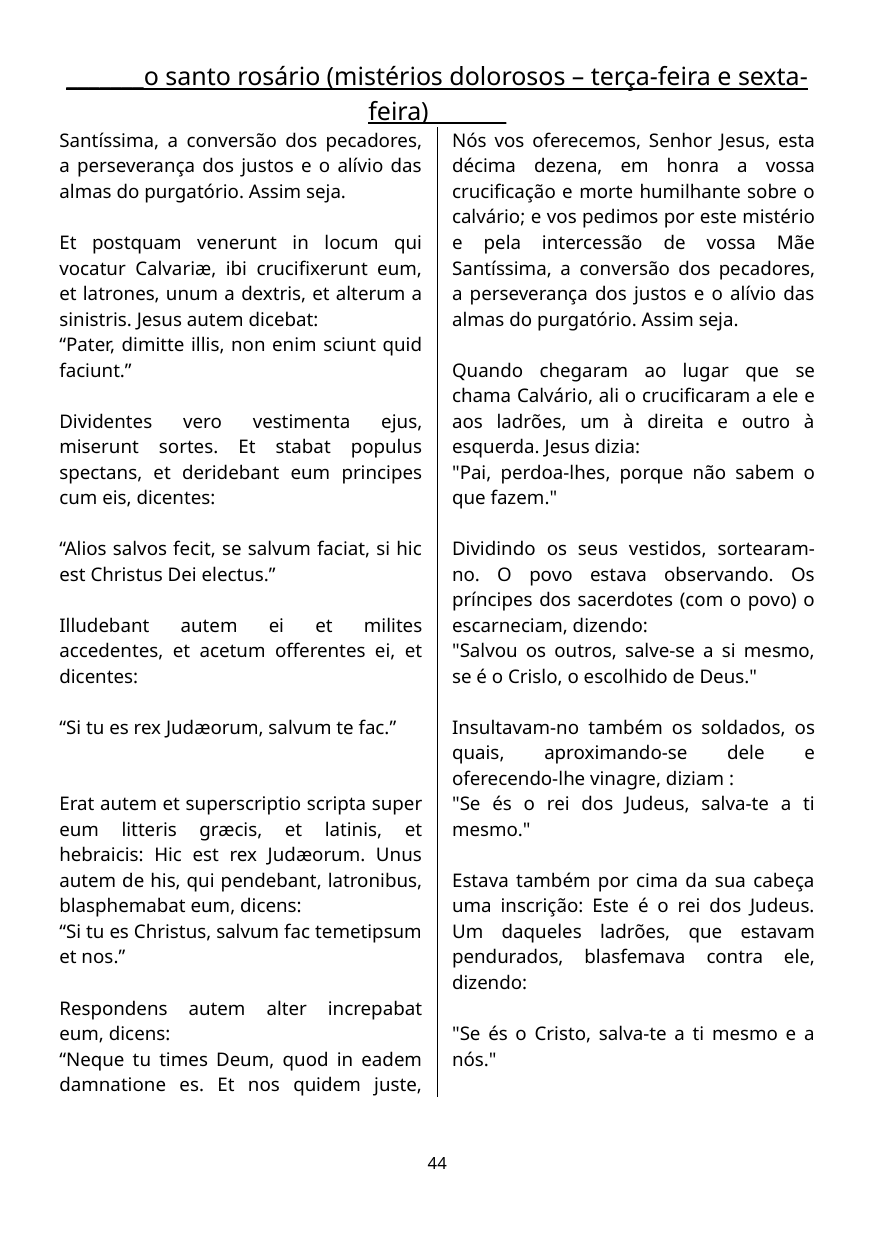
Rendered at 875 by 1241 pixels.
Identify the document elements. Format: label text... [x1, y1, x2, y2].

table_header Santíssima, a conversão dos pecadores, a perseverança dos justos e o alívio das almas do purgatório. Assim seja. Et postquam venerunt in locum qui vocatur Calvariæ, ibi crucifixerunt eum, et latrones, unum a dextris, et alterum a sinistris. Jesus autem dicebat: “Pater, dimitte illis, non enim sciunt quid faciunt.” Dividentes vero vestimenta ejus, miserunt sortes. Et stabat populus spectans, et deridebant eum principes cum eis, dicentes: “Alios salvos fecit, se salvum faciat, si hic est Christus Dei electus.” Illudebant autem ei et milites accedentes, et acetum offerentes ei, et dicentes: “Si tu es rex Judæorum, salvum te fac.” Erat autem et superscriptio scripta super eum litteris græcis, et latinis, et hebraicis: Hic est rex Judæorum. Unus autem de his, qui pendebant, latronibus, blasphemabat eum, dicens: “Si tu es Christus, salvum fac temetipsum et nos.” Respondens autem alter increpabat eum, dicens: “Neque tu times Deum, quod in eadem damnatione es. Et nos quidem juste, [44, 127, 437, 1097]
table_header Nós vos oferecemos, Senhor Jesus, esta décima dezena, em honra a vossa crucificação e morte humilhante sobre o calvário; e vos pedimos por este mistério e pela intercessão de vossa Mãe Santíssima, a conversão dos pecadores, a perseverança dos justos e o alívio das almas do purgatório. Assim seja. Quando chegaram ao lugar que se chama Calvário, ali o crucificaram a ele e aos ladrões, um à direita e outro à esquerda. Jesus dizia: "Pai, perdoa-lhes, porque não sabem o que fazem." Dividindo os seus vestidos, sortearam-no. O povo estava observando. Os príncipes dos sacerdotes (com o povo) o escarneciam, dizendo: "Salvou os outros, salve-se a si mesmo, se é o Crislo, o escolhido de Deus." Insultavam-no também os soldados, os quais, aproximando-se dele e oferecendo-lhe vinagre, diziam : "Se és o rei dos Judeus, salva-te a ti mesmo." Estava também por cima da sua cabeça uma inscrição: Este é o rei dos Judeus. Um daqueles ladrões, que estavam pendurados, blasfemava contra ele, dizendo: "Se és o Cristo, salva-te a ti mesmo e a nós." [438, 127, 830, 1097]
